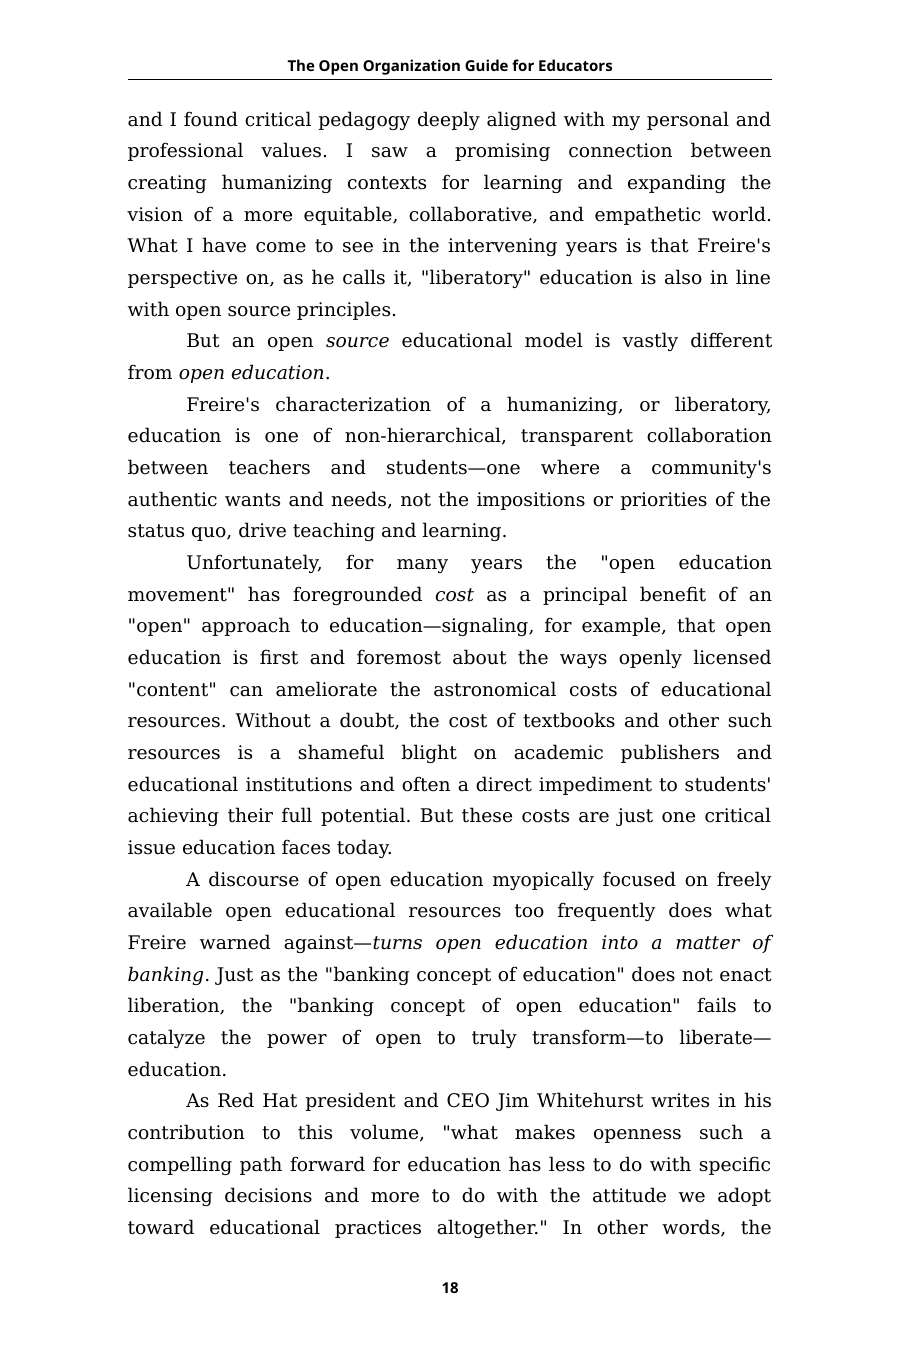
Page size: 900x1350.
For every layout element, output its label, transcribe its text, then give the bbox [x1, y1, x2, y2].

text and I found critical pedagogy deeply aligned with my personal and professional values. I saw a promising connection between creating humanizing contexts for learning and expanding the vision of a more equitable, collaborative, and empathetic world. What I have come to see in the intervening years is that Freire's perspective on, as he calls it, "liberatory" education is also in line with open source principles. [127, 109, 772, 321]
text Unfortunately, for many years the "open education movement" has foregrounded cost as a principal benefit of an "open" approach to education—signaling, for example, that open education is first and foremost about the ways openly licensed "content" can ameliorate the astronomical costs of educational resources. Without a doubt, the cost of textbooks and other such resources is a shameful blight on academic publishers and educational institutions and often a direct impediment to students' achieving their full potential. But these costs are just one critical issue education faces today. [127, 552, 772, 859]
text As Red Hat president and CEO Jim Whitehurst writes in his contribution to this volume, "what makes openness such a compelling path forward for education has less to do with specific licensing decisions and more to do with the attitude we adopt toward educational practices altogether." In other words, the [127, 1090, 772, 1239]
text A discourse of open education myopically focused on freely available open educational resources too frequently does what Freire warned against—turns open education into a matter of banking. Just as the "banking concept of education" does not enact liberation, the "banking concept of open education" fails to catalyze the power of open to truly transform—to liberate—education. [127, 869, 772, 1081]
text But an open source educational model is vastly different from open education. [127, 330, 772, 384]
text Freire's characterization of a humanizing, or liberatory, education is one of non-hierarchical, transparent collaboration between teachers and students—one where a community's authentic wants and needs, not the impositions or priorities of the status quo, drive teaching and learning. [127, 394, 772, 542]
